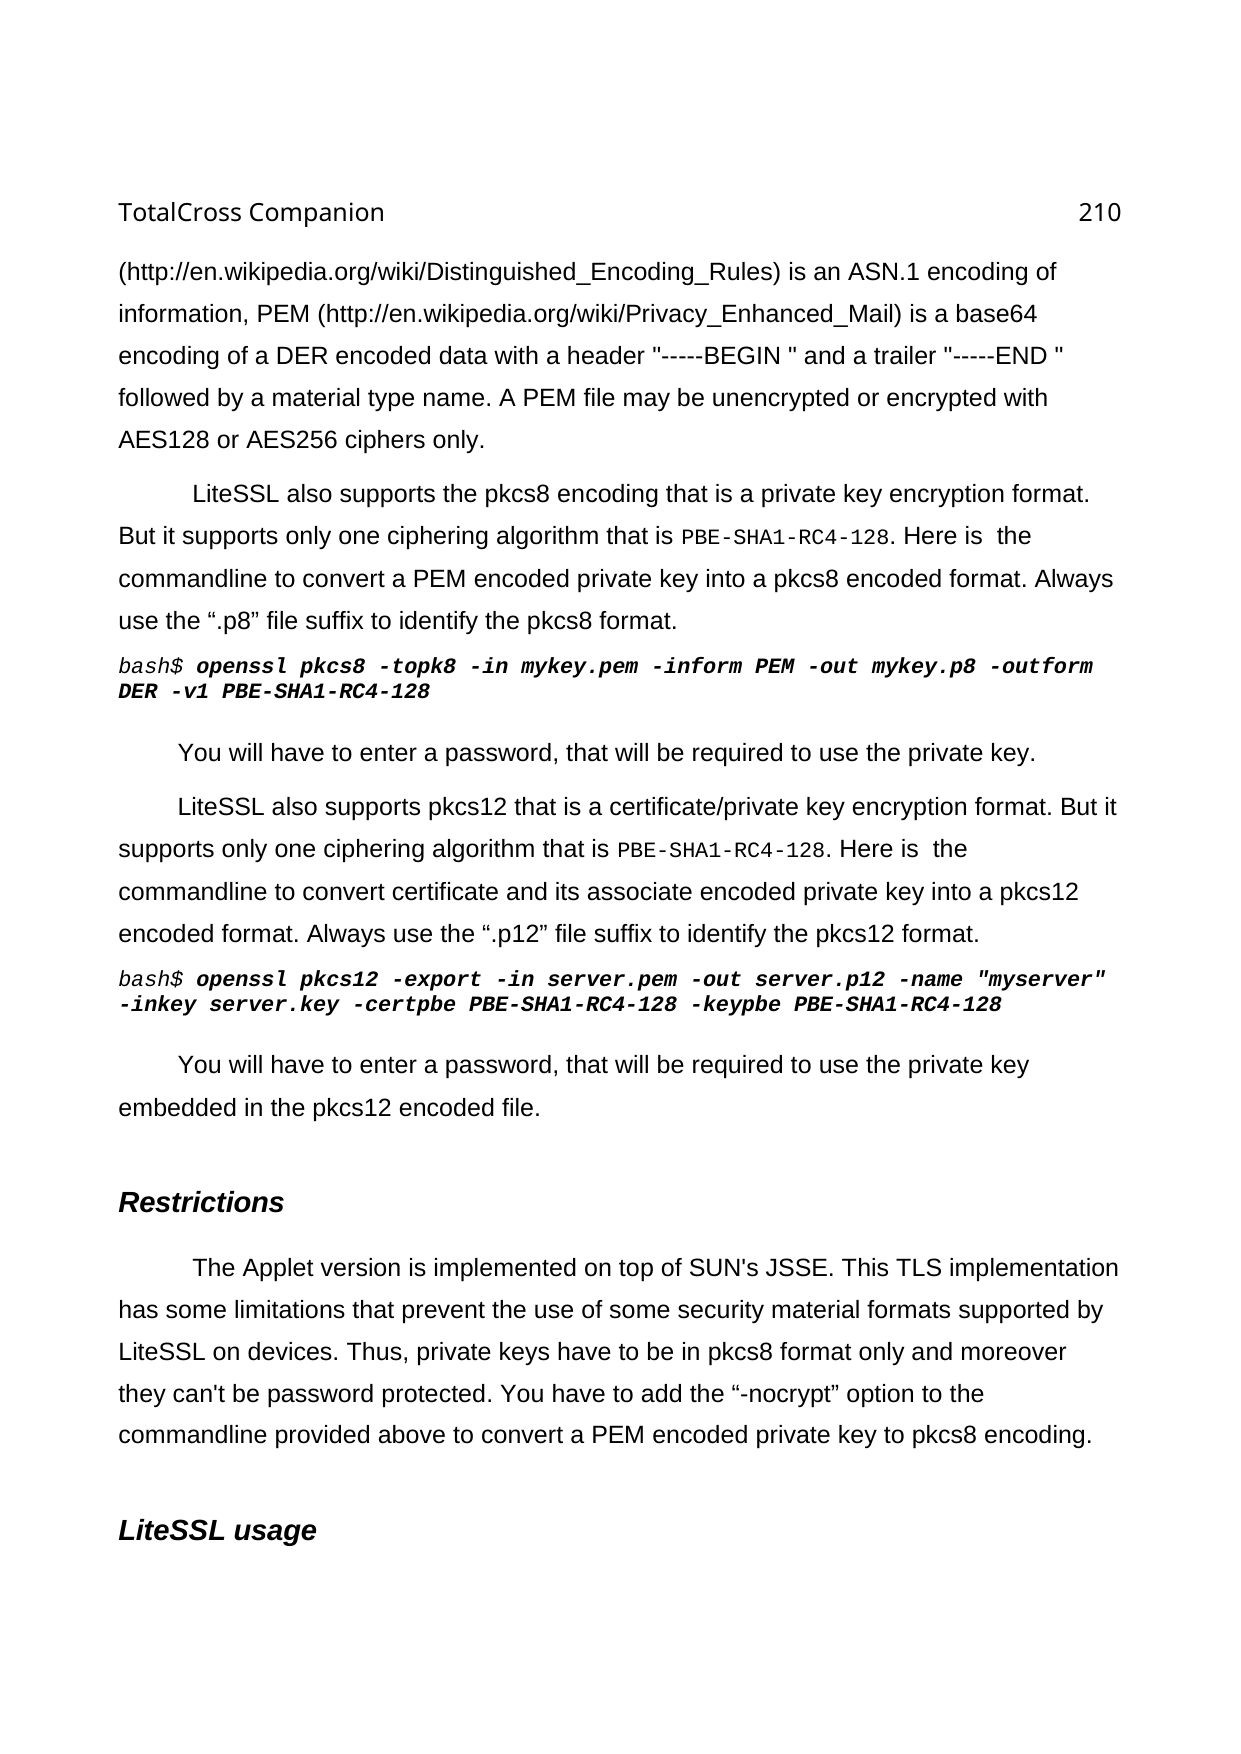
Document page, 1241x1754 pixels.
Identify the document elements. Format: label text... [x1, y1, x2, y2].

text LiteSSL also supports pkcs12 that is a certificate/private key encryption format. But it supports only one ciphering algorithm that is PBE-SHA1-RC4-128. Here is the commandline to convert certificate and its associate encoded private key into a pkcs12 encoded format. Always use the “.p12” file suffix to identify the pkcs12 format. [118, 793, 1122, 948]
text LiteSSL also supports the pkcs8 encoding that is a private key encryption format. But it supports only one ciphering algorithm that is PBE-SHA1-RC4-128. Here is the commandline to convert a PEM encoded private key into a pkcs8 encoded format. Always use the “.p8” file suffix to identify the pkcs8 format. [118, 480, 1122, 635]
text bash$ openssl pkcs8 -topk8 -in mykey.pem -inform PEM -out mykey.p8 -outform DER -v1 PBE-SHA1-RC4-128 [118, 655, 1122, 705]
text bash$ openssl pkcs12 -export -in server.pem -out server.p12 -name "myserver" -inkey server.key -certpbe PBE-SHA1-RC4-128 -keypbe PBE-SHA1-RC4-128 [118, 967, 1122, 1017]
text You will have to enter a password, that will be required to use the private key embedded in the pkcs12 encoded file. [118, 1051, 1122, 1121]
text The Applet version is implemented on top of SUN's JSSE. This TLS implementation has some limitations that prevent the use of some security material formats supported by LiteSSL on devices. Thus, private keys have to be in pkcs8 format only and moreover they can't be password protected. You have to add the “-nocrypt” option to the commandline provided above to convert a PEM encoded private key to pkcs8 encoding. [118, 1253, 1122, 1449]
text You will have to enter a password, that will be required to use the private key. [118, 739, 1122, 767]
text (http://en.wikipedia.org/wiki/Distinguished_Encoding_Rules) is an ASN.1 encoding of information, PEM (http://en.wikipedia.org/wiki/Privacy_Enhanced_Mail) is a base64 encoding of a DER encoded data with a header "-----BEGIN " and a trailer "-----END " followed by a material type name. A PEM file may be unencrypted or encrypted with AES128 or AES256 ciphers only. [118, 258, 1122, 454]
subtitle LiteSSL usage [118, 1514, 1122, 1546]
subtitle Restrictions [118, 1186, 1122, 1218]
